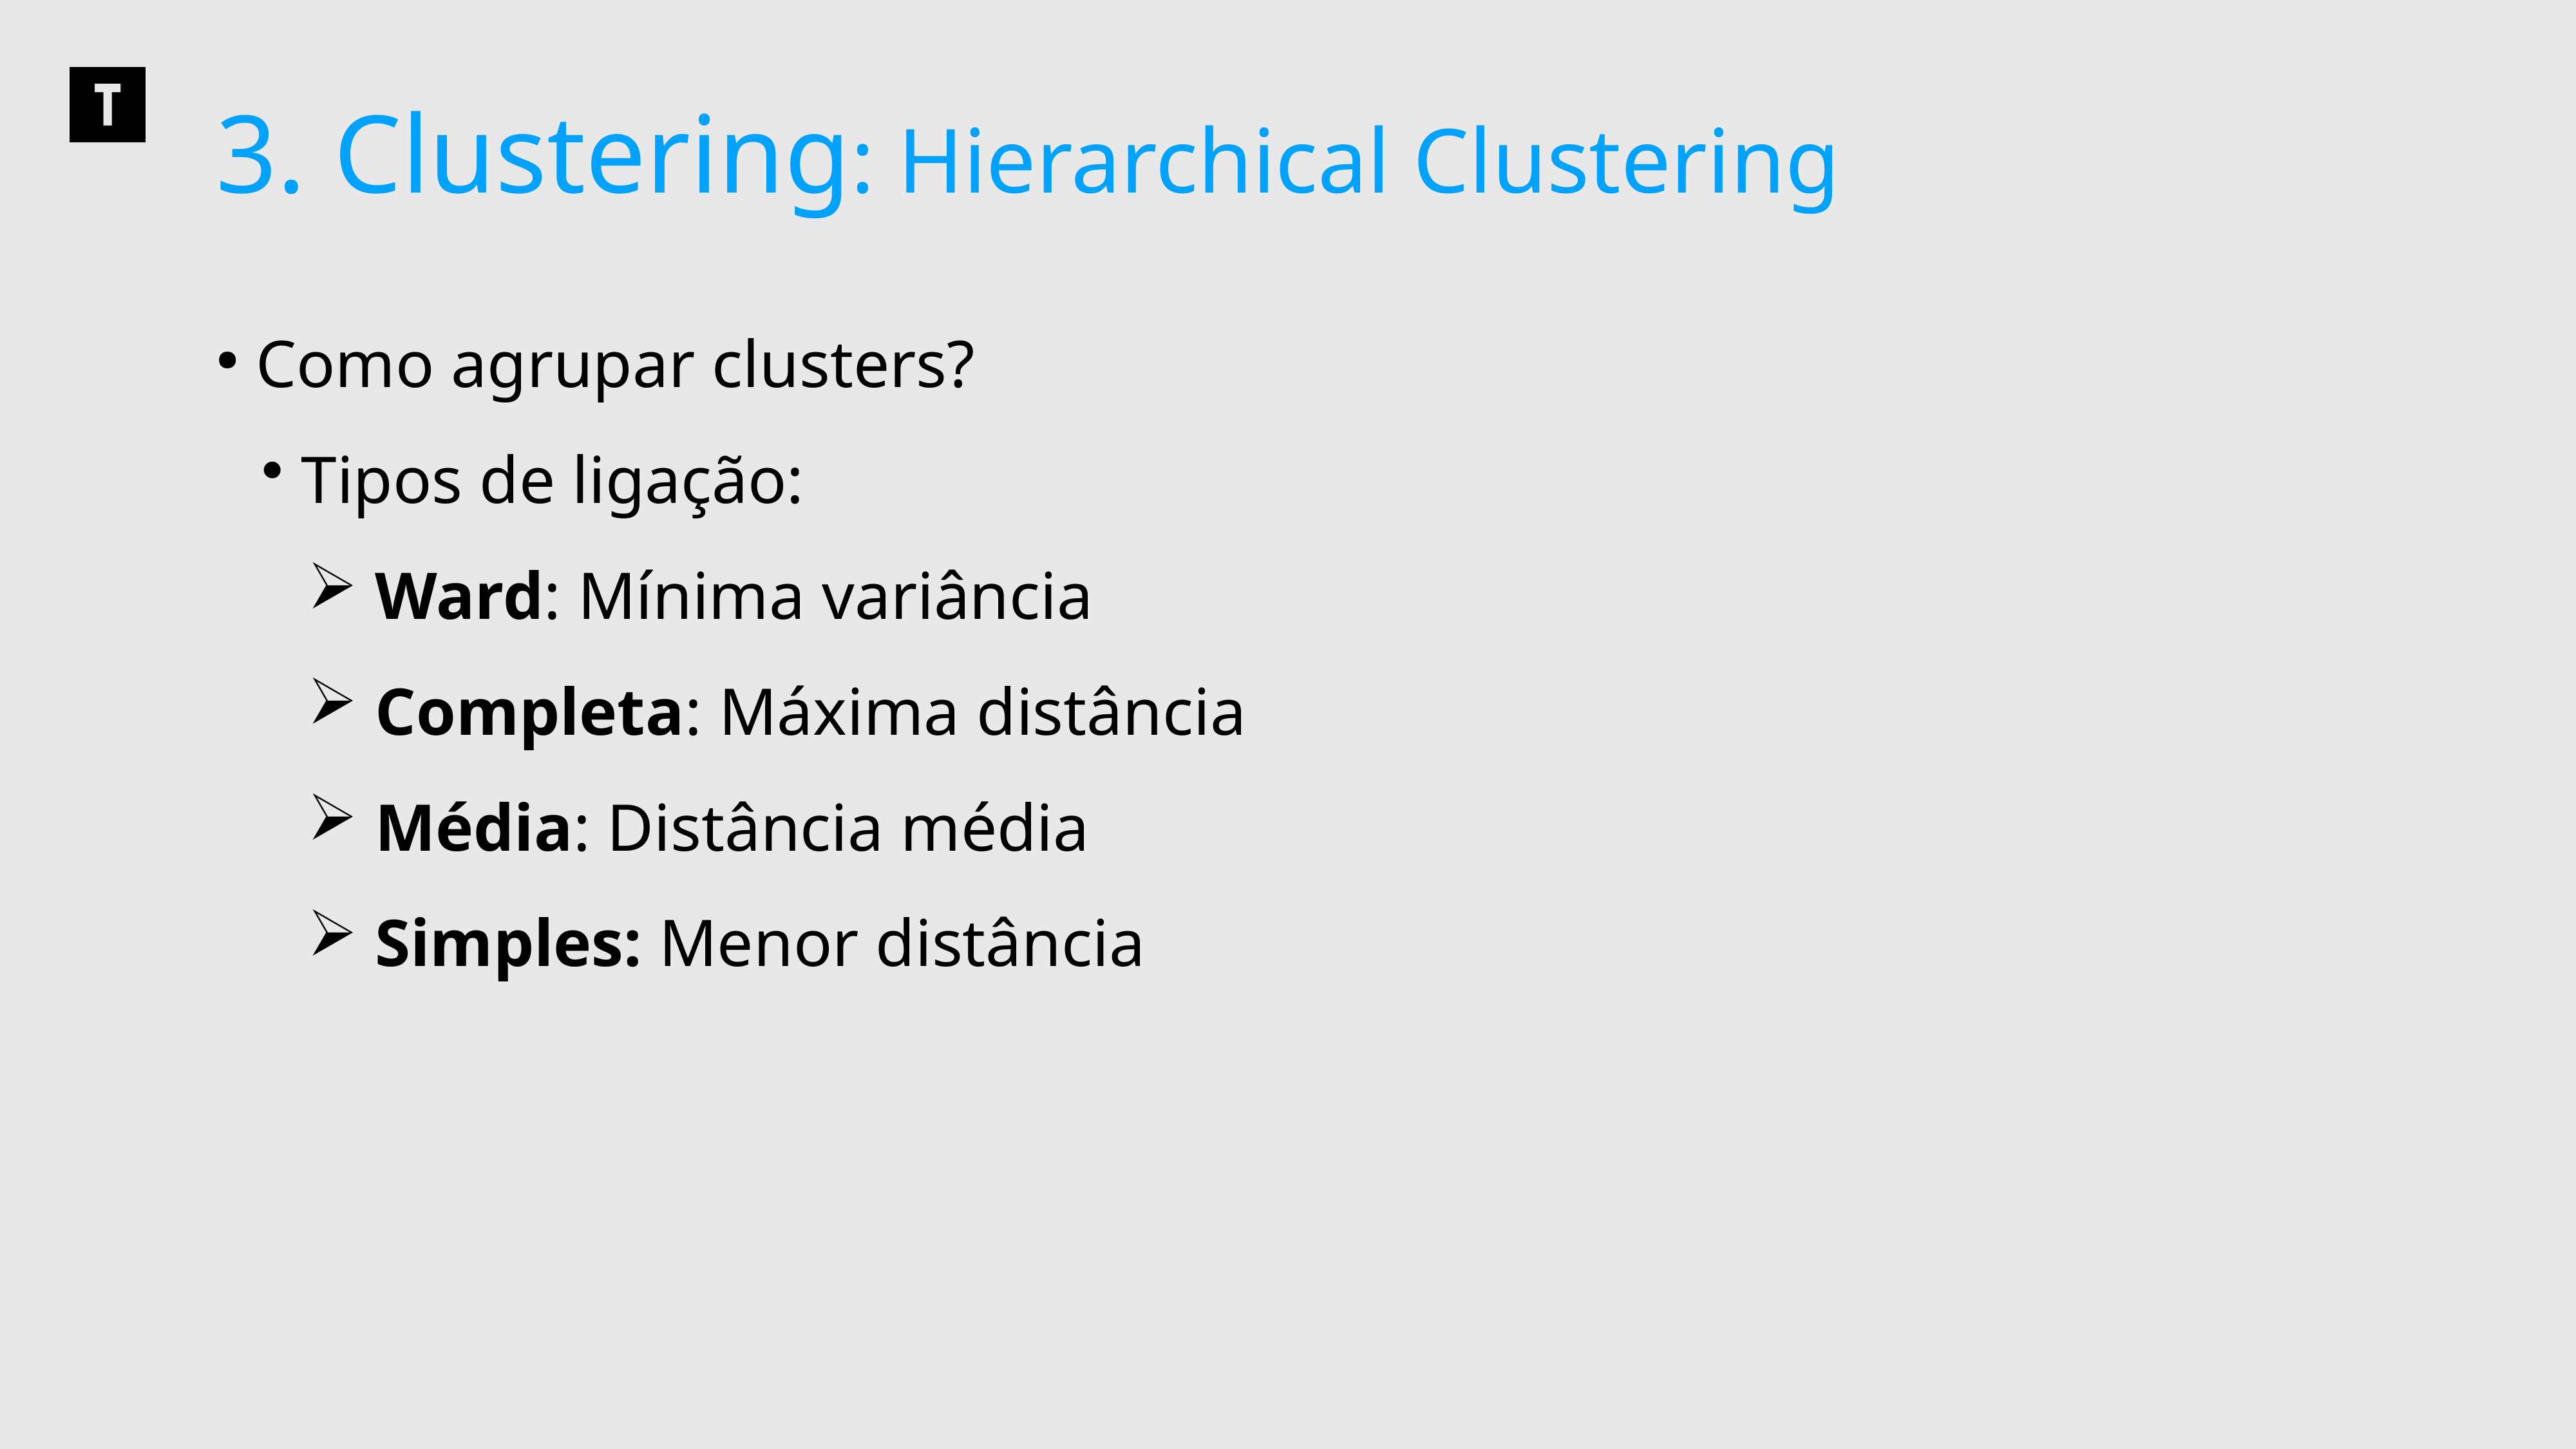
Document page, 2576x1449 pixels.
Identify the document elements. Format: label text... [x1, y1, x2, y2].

text_box 3. Clustering: Hierarchical Clustering [211, 80, 2099, 220]
text_box Como agrupar clusters? Tipos de ligação: Ward: Mínima variância Completa: Máxima distância Média: Distância média Simples: Menor distância [211, 279, 1719, 599]
picture [70, 67, 146, 142]
